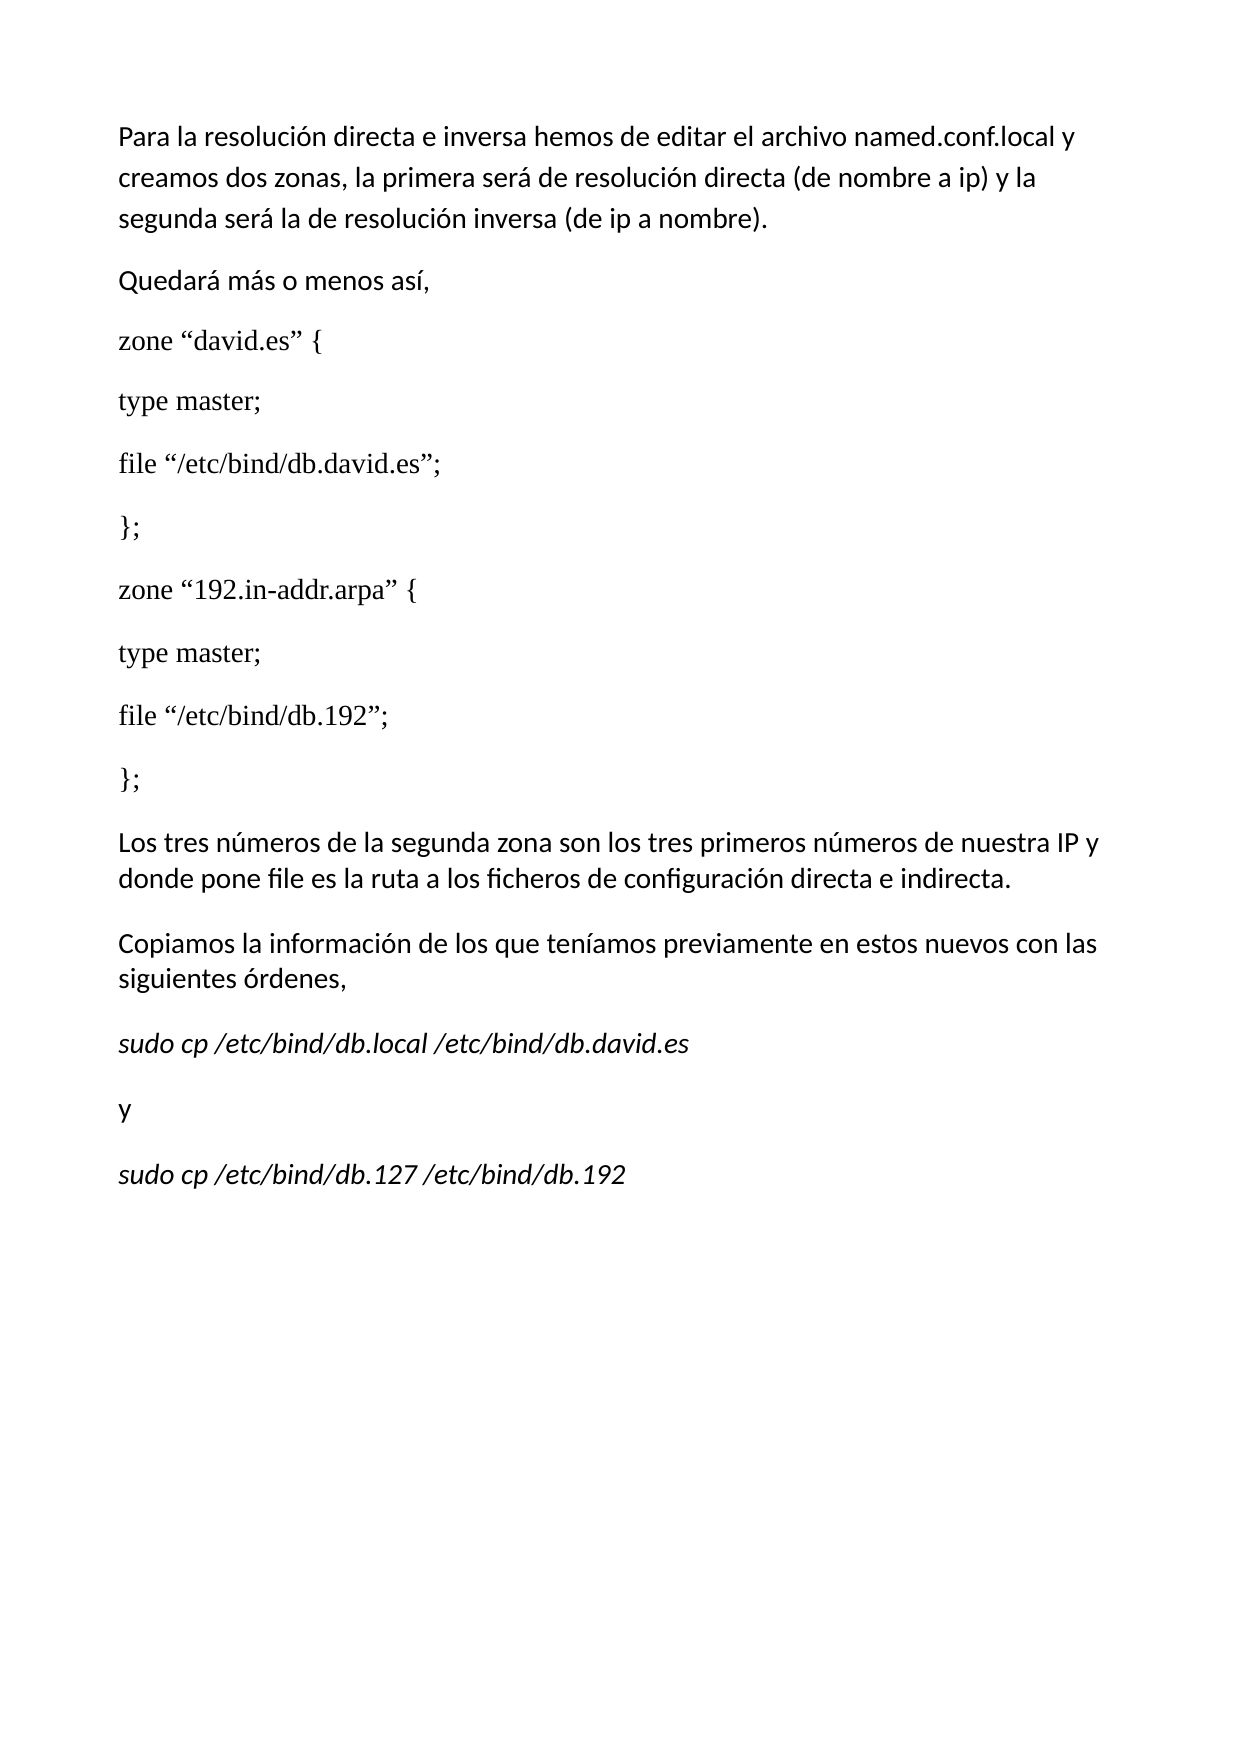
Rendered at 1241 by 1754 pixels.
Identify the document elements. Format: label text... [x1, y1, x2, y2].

text file “/etc/bind/db.192”; [118, 698, 1122, 732]
text y [118, 1091, 1122, 1126]
text type master; [118, 635, 1122, 668]
text file “/etc/bind/db.david.es”; [118, 446, 1122, 479]
text Copiamos la información de los que teníamos previamente en estos nuevos con las siguientes órdenes, [118, 925, 1122, 996]
text }; [118, 761, 1122, 794]
text Quedará más o menos así, [118, 262, 1122, 297]
text Los tres números de la segunda zona son los tres primeros números de nuestra IP y donde pone file es la ruta a los ficheros de configuración directa e indirecta. [118, 824, 1122, 895]
text Para la resolución directa e inversa hemos de editar el archivo named.conf.local y creamos dos zonas, la primera será de resolución directa (de nombre a ip) y la segunda será la de resolución inversa (de ip a nombre). [118, 118, 1122, 236]
text sudo cp /etc/bind/db.127 /etc/bind/db.192 [118, 1156, 1122, 1191]
text zone “192.in-addr.arpa” { [118, 572, 1122, 606]
text zone “david.es” { [118, 323, 1122, 357]
text }; [118, 509, 1122, 542]
text sudo cp /etc/bind/db.local /etc/bind/db.david.es [118, 1026, 1122, 1061]
text type master; [118, 383, 1122, 416]
